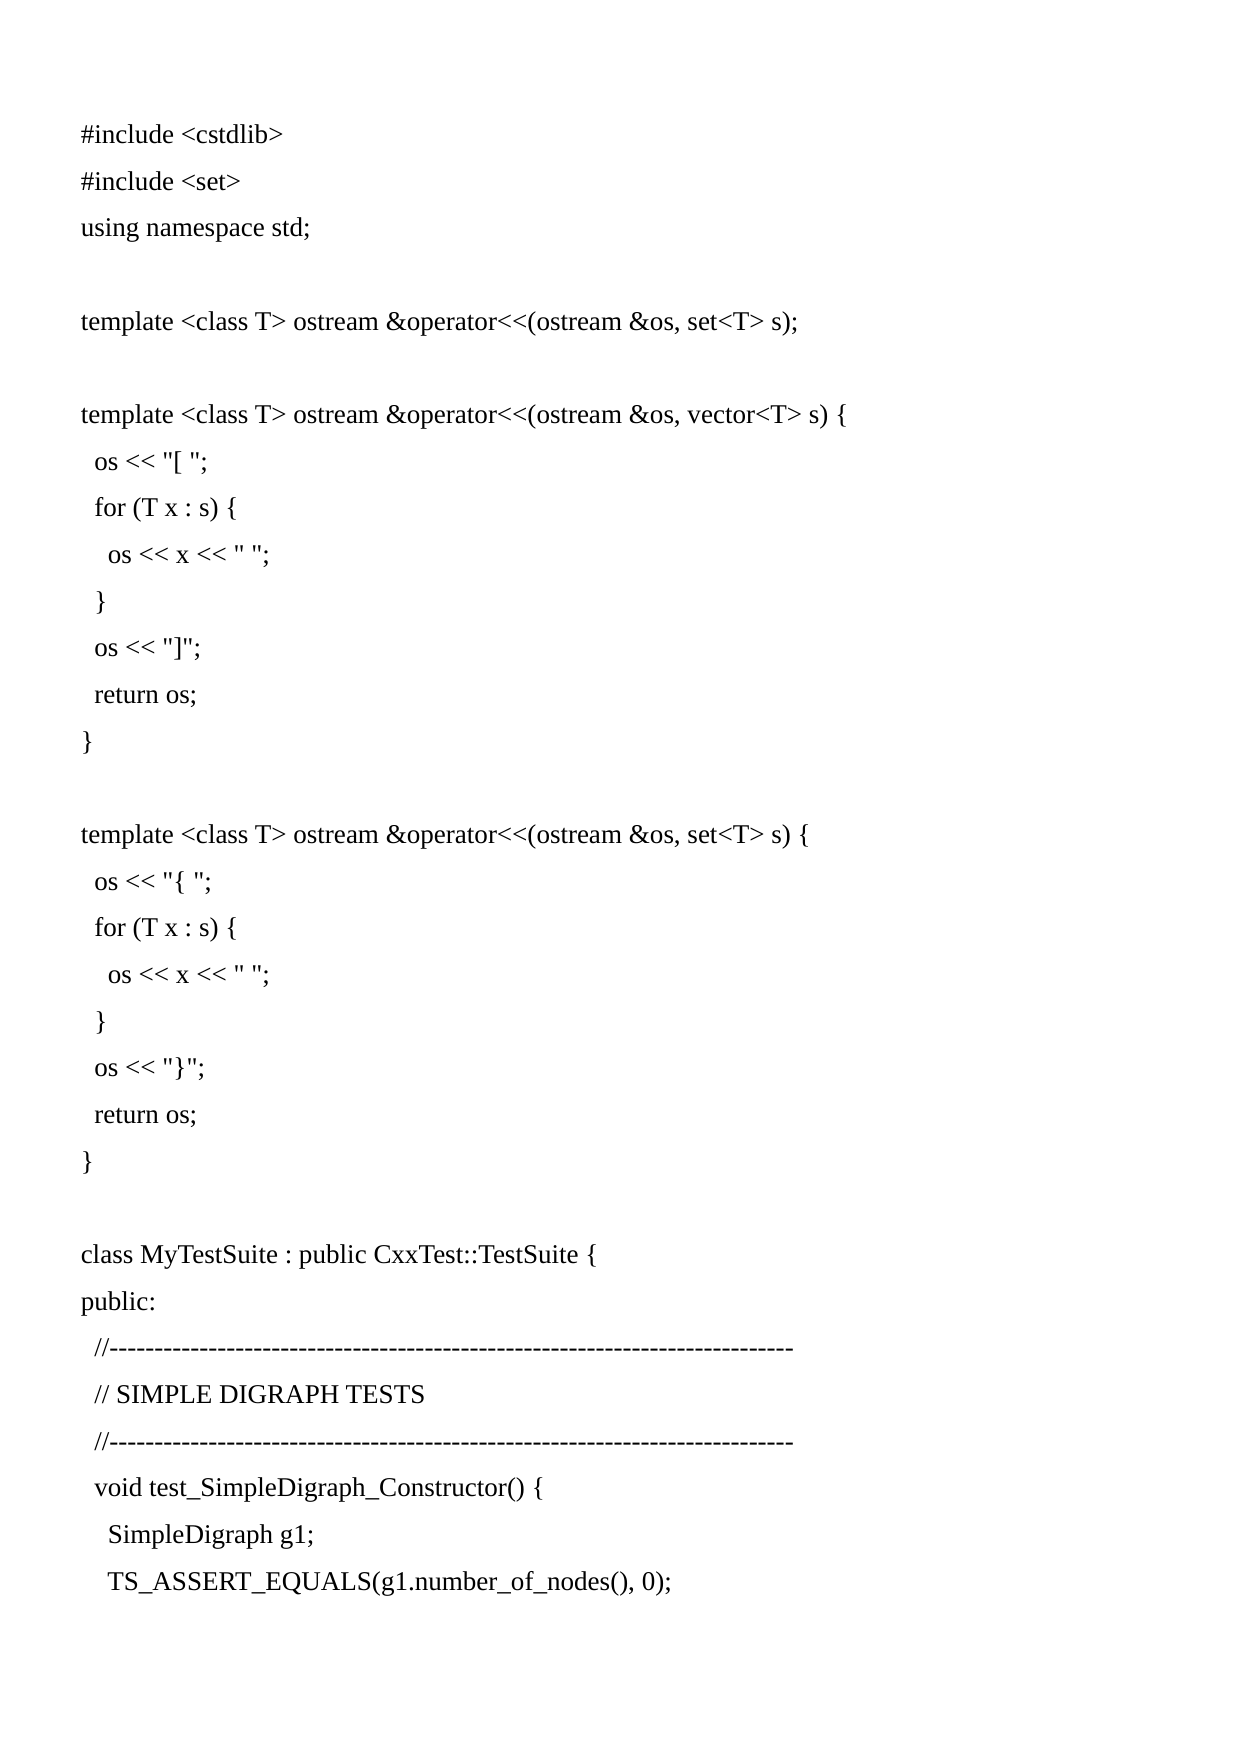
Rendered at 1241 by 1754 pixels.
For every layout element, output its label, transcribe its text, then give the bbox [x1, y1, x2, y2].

list SimpleDigraph g1; [81, 1518, 1122, 1549]
list void test_SimpleDigraph_Constructor() { [81, 1471, 1122, 1503]
list class MyTestSuite : public CxxTest::TestSuite { [81, 1238, 1122, 1269]
list return os; [81, 1098, 1122, 1129]
list } [81, 1005, 1122, 1036]
list template <class T> ostream &operator<<(ostream &os, set<T> s); [81, 305, 1122, 336]
list // SIMPLE DIGRAPH TESTS [81, 1378, 1122, 1409]
list #include <set> [81, 165, 1122, 196]
list for (T x : s) { [81, 491, 1122, 523]
list return os; [81, 678, 1122, 709]
list } [81, 585, 1122, 616]
list } [81, 1145, 1122, 1176]
list TS_ASSERT_EQUALS(g1.number_of_nodes(), 0); [81, 1565, 1122, 1596]
list os << "]"; [81, 631, 1122, 663]
list os << "[ "; [81, 445, 1122, 476]
list for (T x : s) { [81, 911, 1122, 943]
list os << "}"; [81, 1051, 1122, 1083]
list os << x << " "; [81, 538, 1122, 569]
list os << "{ "; [81, 865, 1122, 896]
list template <class T> ostream &operator<<(ostream &os, set<T> s) { [81, 818, 1122, 849]
list //---------------------------------------------------------------------------- [81, 1331, 1122, 1363]
list } [81, 725, 1122, 756]
list using namespace std; [81, 211, 1122, 243]
list #include <cstdlib> [81, 118, 1122, 149]
list public: [81, 1285, 1122, 1316]
list os << x << " "; [81, 958, 1122, 989]
list template <class T> ostream &operator<<(ostream &os, vector<T> s) { [81, 398, 1122, 429]
list //---------------------------------------------------------------------------- [81, 1425, 1122, 1456]
